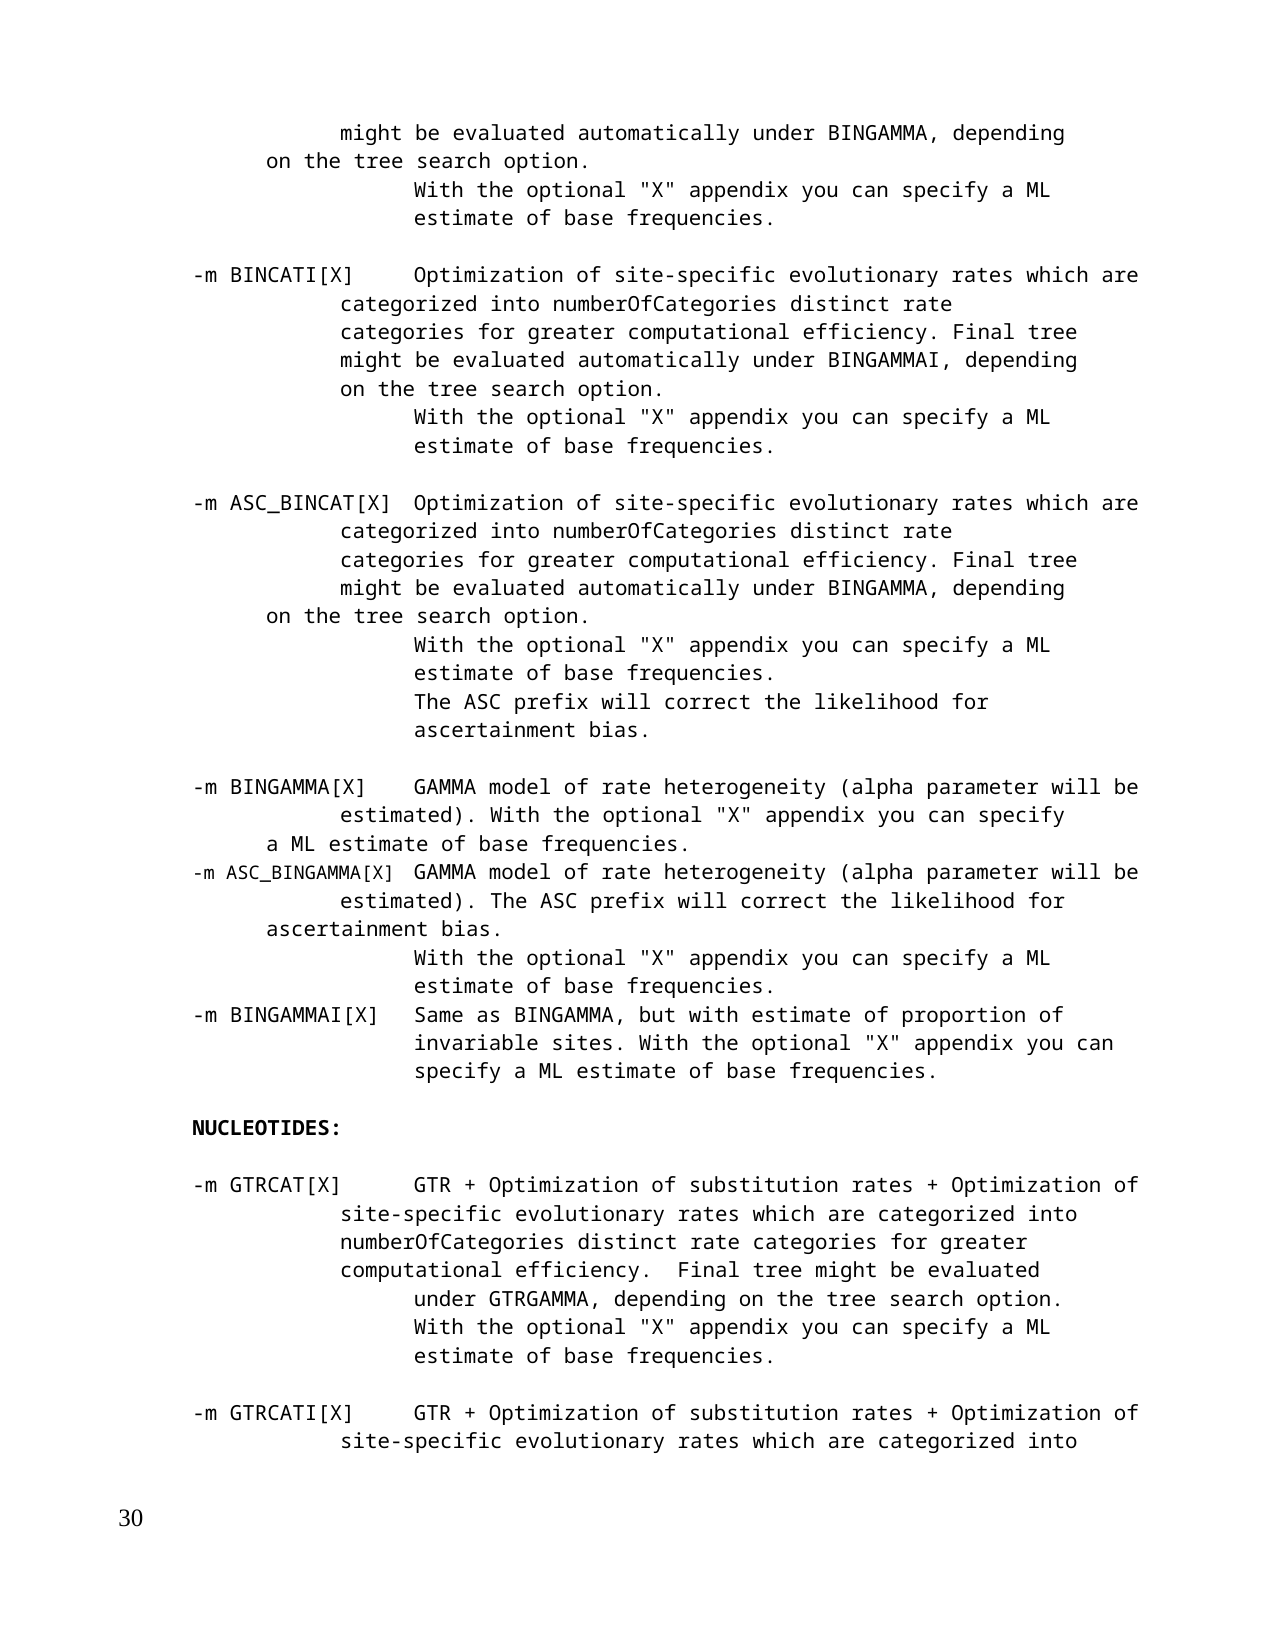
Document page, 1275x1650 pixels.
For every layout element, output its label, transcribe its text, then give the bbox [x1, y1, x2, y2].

text -m BINGAMMAI[X] Same as BINGAMMA, but with estimate of proportion of invariable sites. With the optional "X" appendix you can specify a ML estimate of base frequencies. [118, 1000, 1157, 1085]
text -m GTRCAT[X] GTR + Optimization of substitution rates + Optimization of site-specific evolutionary rates which are categorized into numberOfCategories distinct rate categories for greater computational efficiency. Final tree might be evaluated [118, 1170, 1157, 1284]
text -m ASC_BINGAMMA[X] GAMMA model of rate heterogeneity (alpha parameter will be estimated). The ASC prefix will correct the likelihood for ascertainment bias. [118, 857, 1157, 943]
text NUCLEOTIDES: [192, 1113, 1157, 1142]
text -m GTRCATI[X] GTR + Optimization of substitution rates + Optimization of site-specific evolutionary rates which are categorized into [118, 1398, 1157, 1455]
text under GTRGAMMA, depending on the tree search option. [118, 1284, 1157, 1312]
text With the optional "X" appendix you can specify a ML estimate of base frequencies. [118, 175, 1157, 232]
text -m ASC_BINCAT[X] Optimization of site-specific evolutionary rates which are categorized into numberOfCategories distinct rate categories for greater computational efficiency. Final tree might be evaluated automatically under BINGAMMA, depending on the tree search option. [118, 488, 1157, 630]
text -m BINGAMMA[X] GAMMA model of rate heterogeneity (alpha parameter will be estimated). With the optional "X" appendix you can specify a ML estimate of base frequencies. [118, 772, 1157, 857]
text With the optional "X" appendix you can specify a ML estimate of base frequencies. [118, 402, 1157, 459]
text The ASC prefix will correct the likelihood for ascertainment bias. [118, 687, 1157, 744]
text With the optional "X" appendix you can specify a ML estimate of base frequencies. [118, 630, 1157, 687]
text -m BINCATI[X] Optimization of site-specific evolutionary rates which are categorized into numberOfCategories distinct rate categories for greater computational efficiency. Final tree might be evaluated automatically under BINGAMMAI, depending on the tree search option. [118, 260, 1157, 402]
text With the optional "X" appendix you can specify a ML estimate of base frequencies. [118, 1312, 1157, 1369]
text might be evaluated automatically under BINGAMMA, depending on the tree search option. [118, 118, 1157, 175]
text With the optional "X" appendix you can specify a ML estimate of base frequencies. [118, 943, 1157, 1000]
